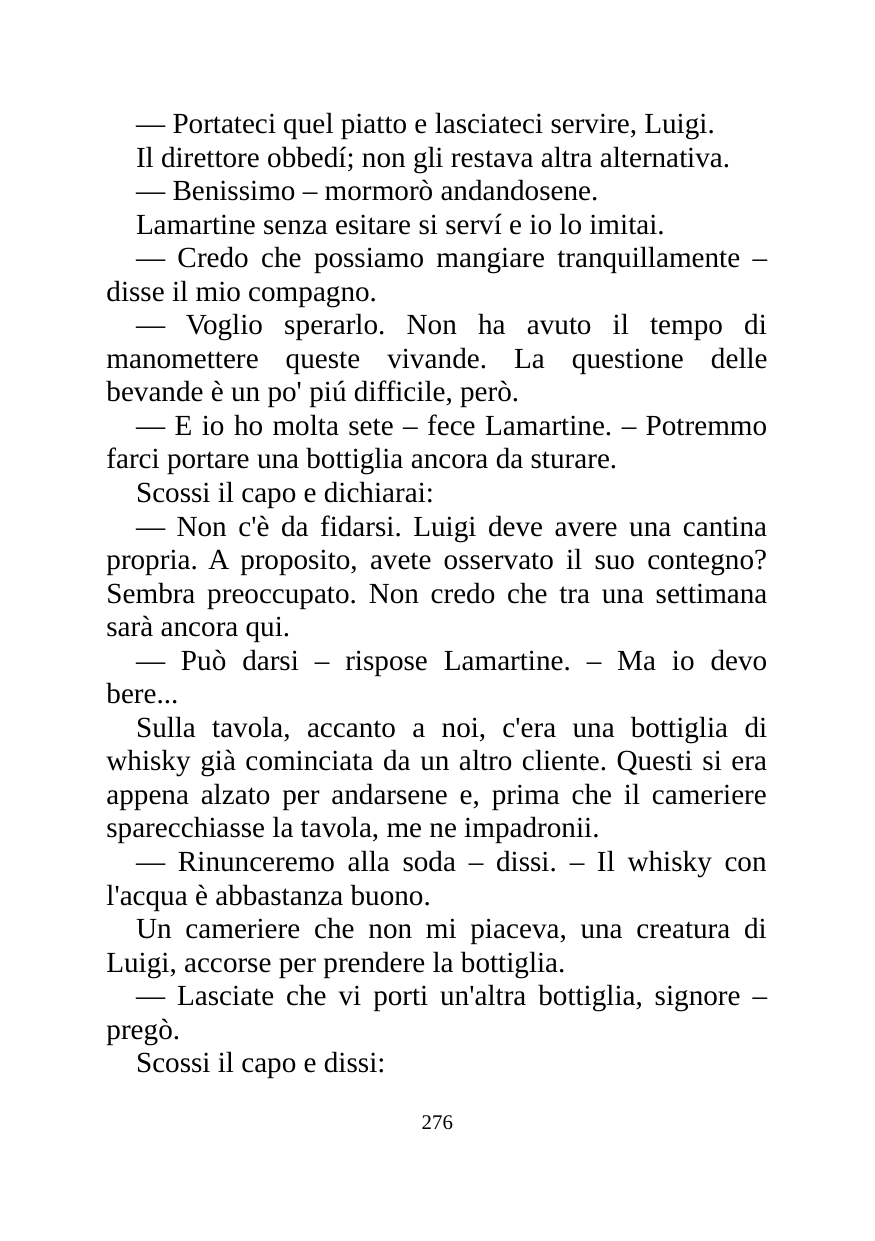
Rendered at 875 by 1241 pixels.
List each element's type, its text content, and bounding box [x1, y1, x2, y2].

text — Benissimo – mormorò andandosene. [106, 173, 768, 207]
text — Voglio sperarlo. Non ha avuto il tempo di manomettere queste vivande. La questione delle bevande è un po' piú difficile, però. [106, 307, 768, 408]
text — Rinunceremo alla soda – dissi. – Il whisky con l'acqua è abbastanza buono. [106, 844, 768, 911]
text — Lasciate che vi porti un'altra bottiglia, signore – pregò. [106, 978, 768, 1045]
text Sulla tavola, accanto a noi, c'era una bottiglia di whisky già cominciata da un altro cliente. Questi si era appena alzato per andarsene e, prima che il cameriere sparecchiasse la tavola, me ne impadronii. [106, 710, 768, 844]
text Il direttore obbedí; non gli restava altra alternativa. [106, 140, 768, 173]
text — E io ho molta sete – fece Lamartine. – Potremmo farci portare una bottiglia ancora da sturare. [106, 408, 768, 475]
text Scossi il capo e dichiarai: [106, 475, 768, 509]
text Lamartine senza esitare si serví e io lo imitai. [106, 207, 768, 240]
text Scossi il capo e dissi: [106, 1045, 768, 1079]
text Un cameriere che non mi piaceva, una creatura di Luigi, accorse per prendere la bottiglia. [106, 911, 768, 978]
text — Credo che possiamo mangiare tranquillamente – disse il mio compagno. [106, 240, 768, 307]
text — Può darsi – rispose Lamartine. – Ma io devo bere... [106, 643, 768, 710]
text — Non c'è da fidarsi. Luigi deve avere una cantina propria. A proposito, avete osservato il suo contegno? Sembra preoccupato. Non credo che tra una settimana sarà ancora qui. [106, 509, 768, 643]
text — Portateci quel piatto e lasciateci servire, Luigi. [106, 106, 768, 140]
